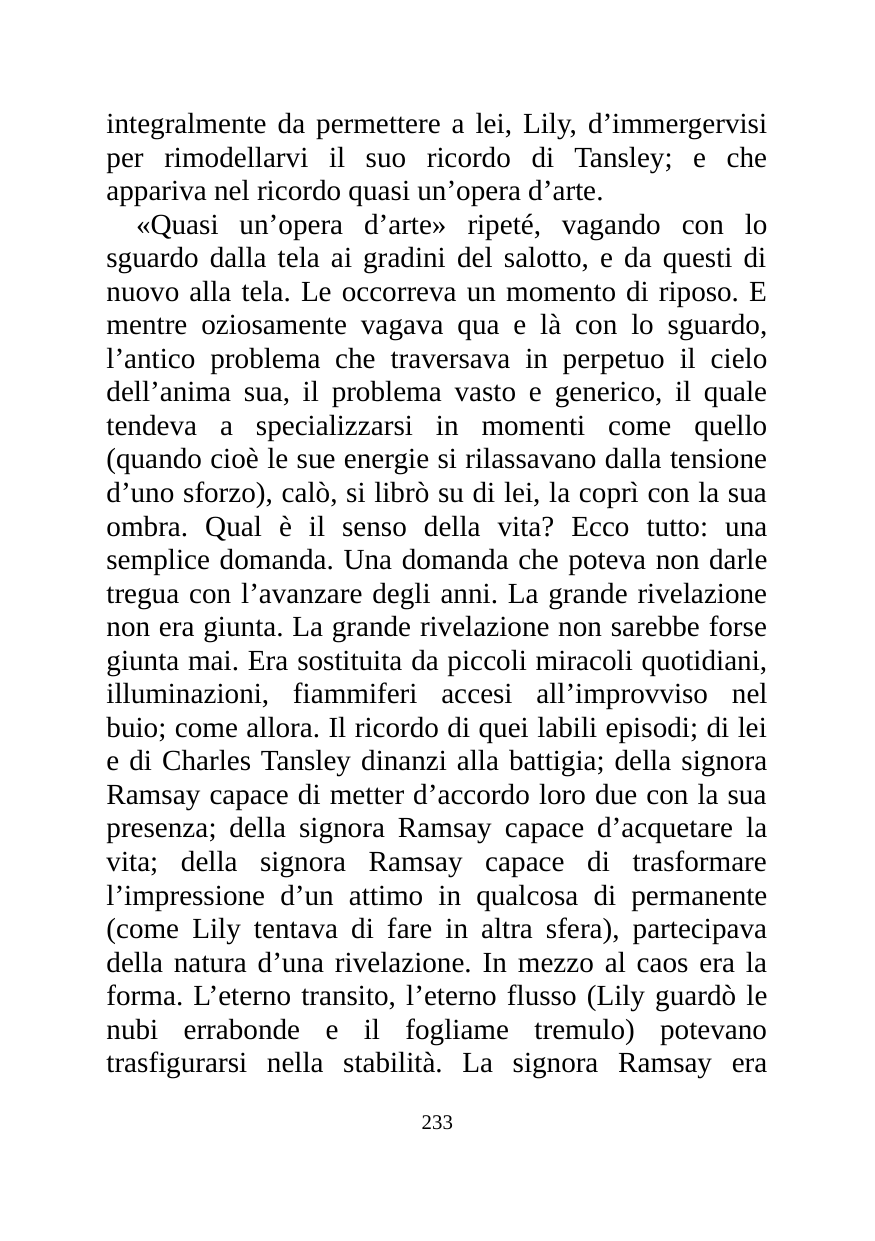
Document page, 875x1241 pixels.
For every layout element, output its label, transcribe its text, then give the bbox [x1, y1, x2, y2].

text integralmente da permettere a lei, Lily, d’immergervisi per rimodellarvi il suo ricordo di Tansley; e che appariva nel ricordo quasi un’opera d’arte. [106, 106, 768, 207]
text «Quasi un’opera d’arte» ripeté, vagando con lo sguardo dalla tela ai gradini del salotto, e da questi di nuovo alla tela. Le occorreva un momento di riposo. E mentre oziosamente vagava qua e là con lo sguardo, l’antico problema che traversava in perpetuo il cielo dell’anima sua, il problema vasto e generico, il quale tendeva a specializzarsi in momenti come quello (quando cioè le sue energie si rilassavano dalla tensione d’uno sforzo), calò, si librò su di lei, la coprì con la sua ombra. Qual è il senso della vita? Ecco tutto: una semplice domanda. Una domanda che poteva non darle tregua con l’avanzare degli anni. La grande rivelazione non era giunta. La grande rivelazione non sarebbe forse giunta mai. Era sostituita da piccoli miracoli quotidiani, illuminazioni, fiammiferi accesi all’improvviso nel buio; come allora. Il ricordo di quei labili episodi; di lei e di Charles Tansley dinanzi alla battigia; della signora Ramsay capace di metter d’accordo loro due con la sua presenza; della signora Ramsay capace d’acquetare la vita; della signora Ramsay capace di trasformare l’impressione d’un attimo in qualcosa di permanente (come Lily tentava di fare in altra sfera), partecipava della natura d’una rivelazione. In mezzo al caos era la forma. L’eterno transito, l’eterno flusso (Lily guardò le nubi errabonde e il fogliame tremulo) potevano trasfigurarsi nella stabilità. La signora Ramsay era [106, 207, 768, 1079]
